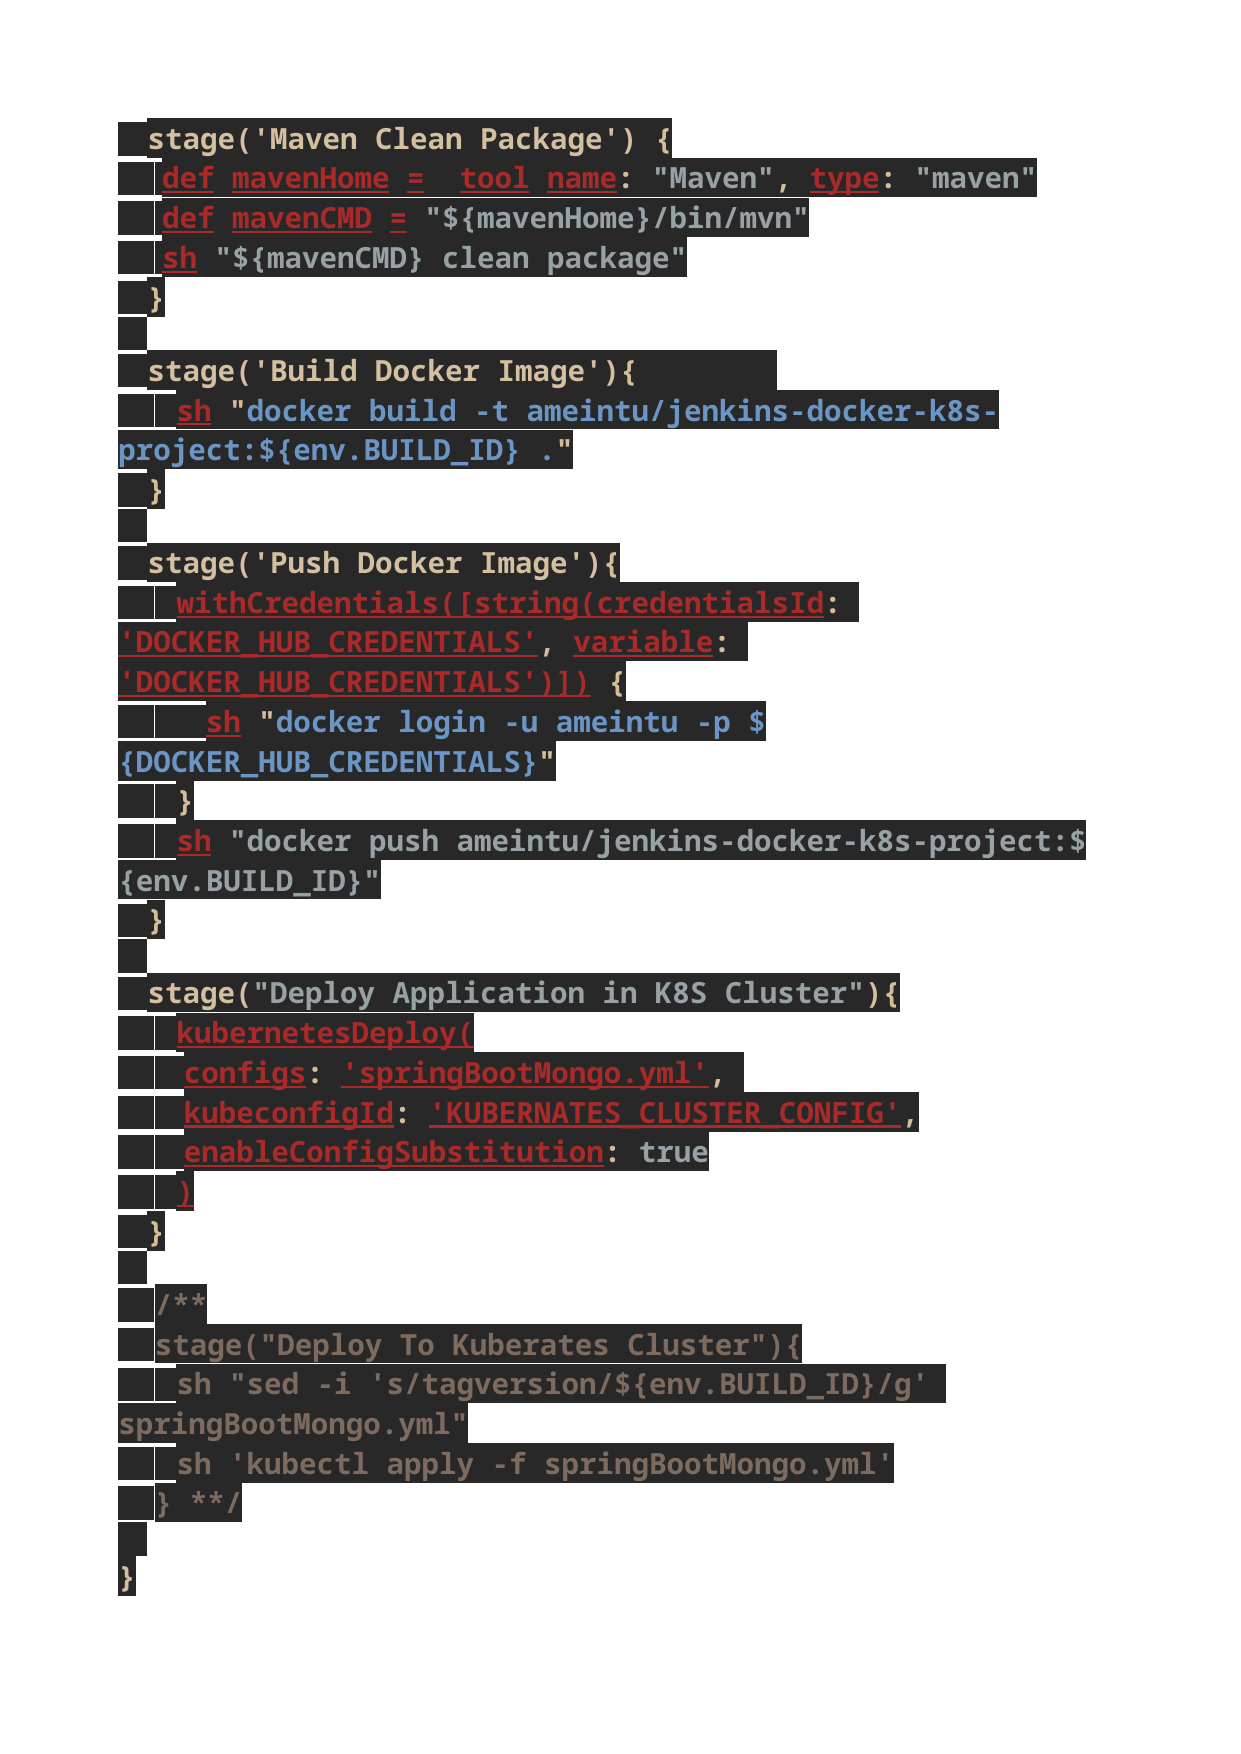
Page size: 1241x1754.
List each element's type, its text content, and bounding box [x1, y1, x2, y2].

text ) [118, 1171, 1122, 1211]
text sh "${mavenCMD} clean package" [118, 237, 1122, 277]
text stage('Build Docker Image'){ [118, 350, 1122, 390]
text stage("Deploy Application in K8S Cluster"){ [118, 973, 1122, 1012]
text def mavenHome = tool name: "Maven", type: "maven" [118, 158, 1122, 197]
text } [118, 781, 1122, 820]
text enableConfigSubstitution: true [118, 1132, 1122, 1171]
text sh 'kubectl apply -f springBootMongo.yml' [118, 1443, 1122, 1483]
text withCredentials([string(credentialsId: 'DOCKER_HUB_CREDENTIALS', variable: 'DOCKER_HUB_CREDENTIALS')]) { [118, 582, 1122, 701]
text } [118, 1211, 1122, 1251]
text sh "docker push ameintu/jenkins-docker-k8s-project:${env.BUILD_ID}" [118, 820, 1122, 899]
text /** [118, 1284, 1122, 1324]
text } [118, 277, 1122, 317]
text sh "docker login -u ameintu -p ${DOCKER_HUB_CREDENTIALS}" [118, 701, 1122, 781]
text } **/ [118, 1483, 1122, 1522]
text kubeconfigId: 'KUBERNATES_CLUSTER_CONFIG', [118, 1092, 1122, 1132]
text stage('Maven Clean Package') { [118, 118, 1122, 158]
text configs: 'springBootMongo.yml', [118, 1052, 1122, 1092]
text stage("Deploy To Kuberates Cluster"){ [118, 1324, 1122, 1363]
text } [118, 469, 1122, 509]
text } [118, 899, 1122, 939]
text stage('Push Docker Image'){ [118, 542, 1122, 582]
text } [118, 1556, 1122, 1596]
text def mavenCMD = "${mavenHome}/bin/mvn" [118, 197, 1122, 237]
text kubernetesDeploy( [118, 1012, 1122, 1052]
text sh "sed -i 's/tagversion/${env.BUILD_ID}/g' springBootMongo.yml" [118, 1363, 1122, 1443]
text sh "docker build -t ameintu/jenkins-docker-k8s-project:${env.BUILD_ID} ." [118, 390, 1122, 469]
